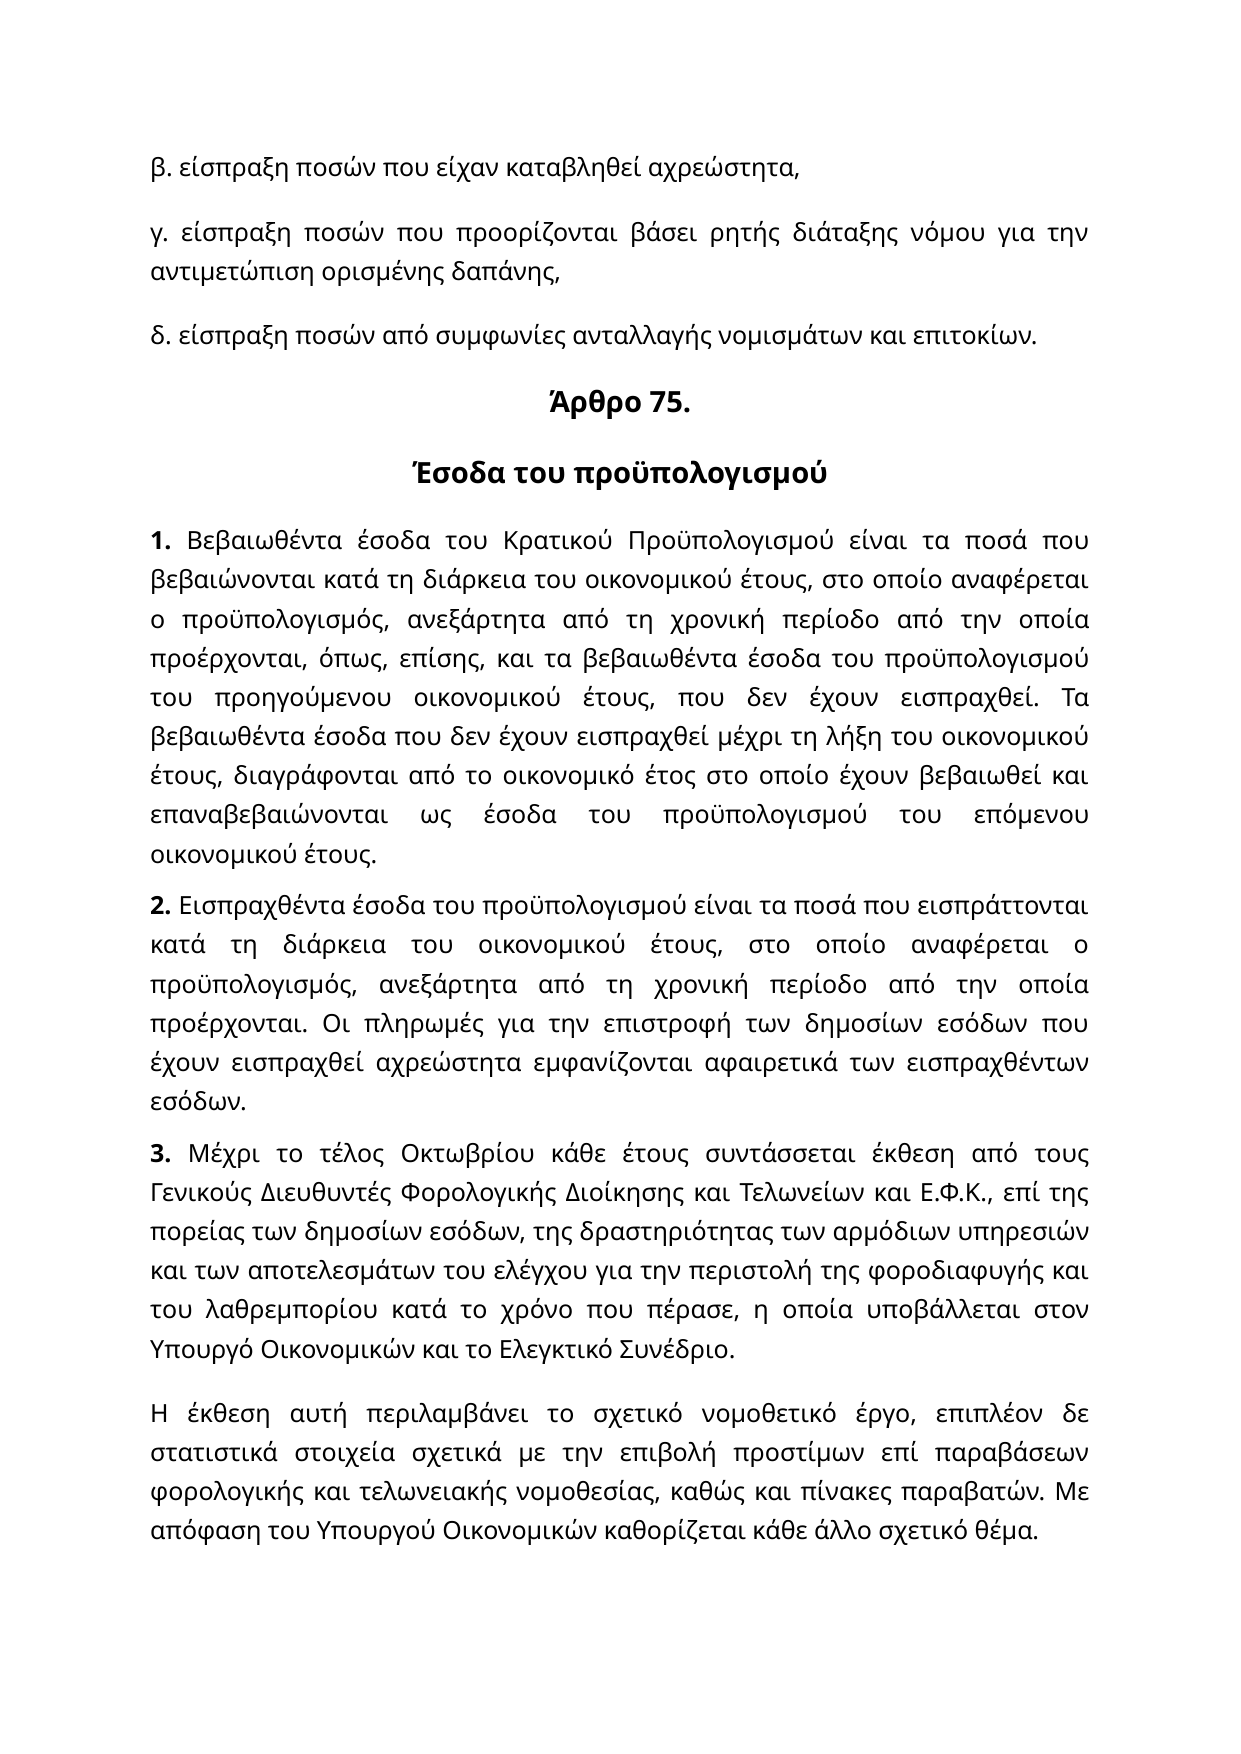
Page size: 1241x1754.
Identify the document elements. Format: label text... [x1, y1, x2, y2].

subtitle Άρθρο 75. [150, 382, 1090, 421]
text γ. είσπραξη ποσών που προορίζονται βάσει ρητής διάταξης νόμου για την αντιμετώπιση ορισμένης δαπάνης, [150, 214, 1090, 287]
text 1. Βεβαιωθέντα έσοδα του Κρατικού Προϋπολογισμού είναι τα ποσά που βεβαιώνονται κατά τη διάρκεια του οικονομικού έτους, στο οποίο αναφέρεται ο προϋπολογισμός, ανεξάρτητα από τη χρονική περίοδο από την οποία προέρχονται, όπως, επίσης, και τα βεβαιωθέντα έσοδα του προϋπολογισμού του προηγούμενου οικονομικού έτους, που δεν έχουν εισπραχθεί. Τα βεβαιωθέντα έσοδα που δεν έχουν εισπραχθεί μέχρι τη λήξη του οικονομικού έτους, διαγράφονται από το οικονομικό έτος στο οποίο έχουν βεβαιωθεί και επαναβεβαιώνονται ως έσοδα του προϋπολογισμού του επόμενου οικονομικού έτους. [150, 523, 1090, 870]
text 3. Μέχρι το τέλος Οκτωβρίου κάθε έτους συντάσσεται έκθεση από τους Γενικούς Διευθυντές Φορολογικής Διοίκησης και Τελωνείων και Ε.Φ.Κ., επί της πορείας των δημοσίων εσόδων, της δραστηριότητας των αρμόδιων υπηρεσιών και των αποτελεσμάτων του ελέγχου για την περιστολή της φοροδιαφυγής και του λαθρεμπορίου κατά το χρόνο που πέρασε, η οποία υποβάλλεται στον Υπουργό Οικονομικών και το Ελεγκτικό Συνέδριο. [150, 1135, 1090, 1365]
text Η έκθεση αυτή περιλαμβάνει το σχετικό νομοθετικό έργο, επιπλέον δε στατιστικά στοιχεία σχετικά με την επιβολή προστίμων επί παραβάσεων φορολογικής και τελωνειακής νομοθεσίας, καθώς και πίνακες παραβατών. Με απόφαση του Υπουργού Οικονομικών καθορίζεται κάθε άλλο σχετικό θέμα. [150, 1395, 1090, 1547]
text β. είσπραξη ποσών που είχαν καταβληθεί αχρεώστητα, [150, 150, 1090, 184]
subtitle Έσοδα του προϋπολογισμού [150, 452, 1090, 492]
text δ. είσπραξη ποσών από συμφωνίες ανταλλαγής νομισμάτων και επιτοκίων. [150, 317, 1090, 352]
text 2. Εισπραχθέντα έσοδα του προϋπολογισμού είναι τα ποσά που εισπράττονται κατά τη διάρκεια του οικονομικού έτους, στο οποίο αναφέρεται ο προϋπολογισμός, ανεξάρτητα από τη χρονική περίοδο από την οποία προέρχονται. Οι πληρωμές για την επιστροφή των δημοσίων εσόδων που έχουν εισπραχθεί αχρεώστητα εμφανίζονται αφαιρετικά των εισπραχθέντων εσόδων. [150, 888, 1090, 1118]
